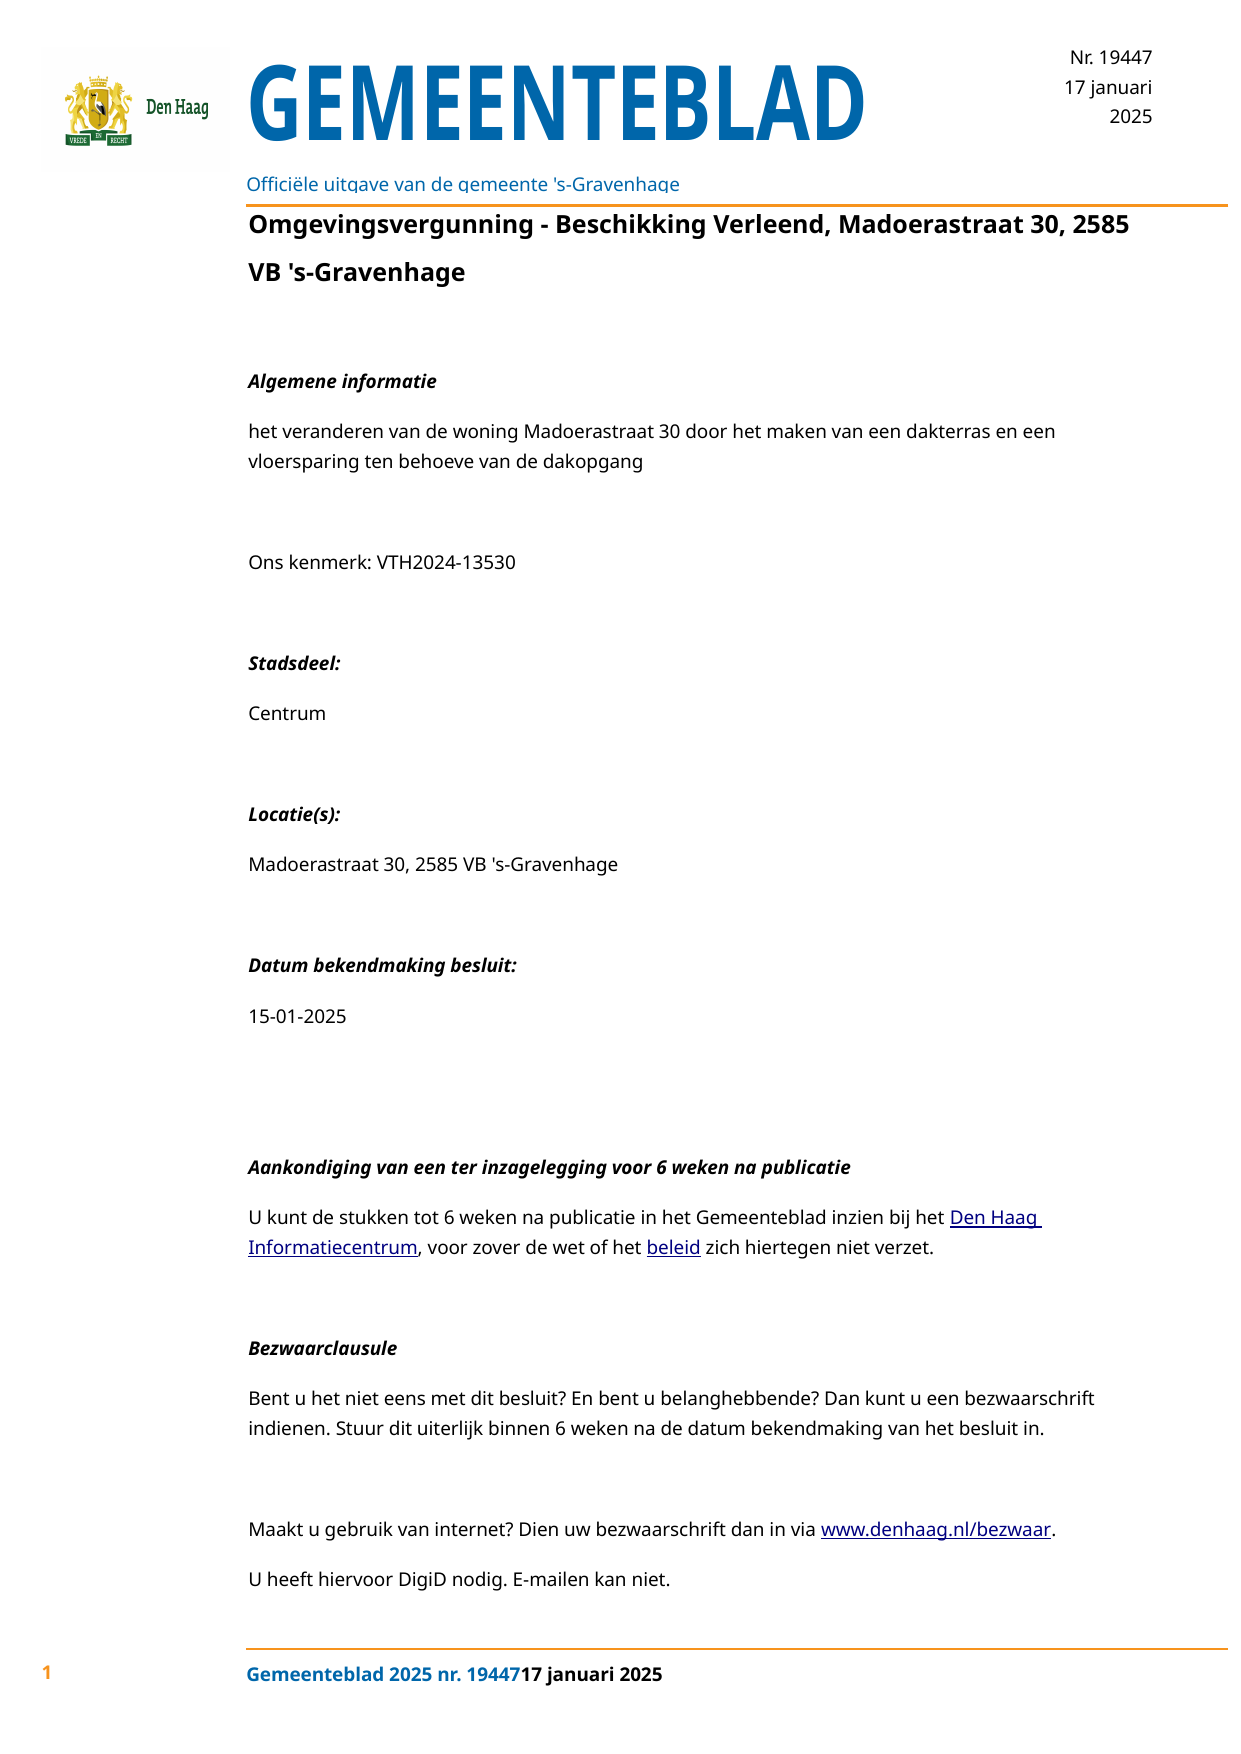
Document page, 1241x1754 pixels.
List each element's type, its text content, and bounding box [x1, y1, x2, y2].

text U heeft hiervoor DigiD nodig. E-mailen kan niet. [248, 1566, 1152, 1592]
text Datum bekendmaking besluit: [248, 952, 1152, 978]
text Omgevingsvergunning - Beschikking Verleend, Madoerastraat 30, 2585 VB 's-Gravenhage [248, 207, 1152, 288]
text Stadsdeel: [248, 650, 1152, 676]
text Bezwaarclausule [248, 1335, 1152, 1361]
picture [41, 47, 231, 172]
text Bent u het niet eens met dit besluit? En bent u belanghebbende? Dan kunt u een bezwaarschrift indienen. Stuur dit uiterlijk binnen 6 weken na de datum bekendmaking van het besluit in. [248, 1385, 1152, 1441]
text Ons kenmerk: VTH2024-13530 [248, 549, 1152, 575]
text Aankondiging van een ter inzagelegging voor 6 weken na publicatie [248, 1154, 1152, 1180]
text U kunt de stukken tot 6 weken na publicatie in het Gemeenteblad inzien bij het Den Haag Informatiecentrum, voor zover de wet of het beleid zich hiertegen niet verzet. [248, 1204, 1152, 1260]
text 15-01-2025 [248, 1003, 1152, 1029]
text Centrum [248, 700, 1152, 726]
text Maakt u gebruik van internet? Dien uw bezwaarschrift dan in via www.denhaag.nl/bezwaar. [248, 1516, 1152, 1542]
text het veranderen van de woning Madoerastraat 30 door het maken van een dakterras en een vloersparing ten behoeve van de dakopgang [248, 419, 1152, 474]
text Madoerastraat 30, 2585 VB 's-Gravenhage [248, 852, 1152, 877]
text Algemene informatie [248, 368, 1152, 394]
text Locatie(s): [248, 801, 1152, 827]
